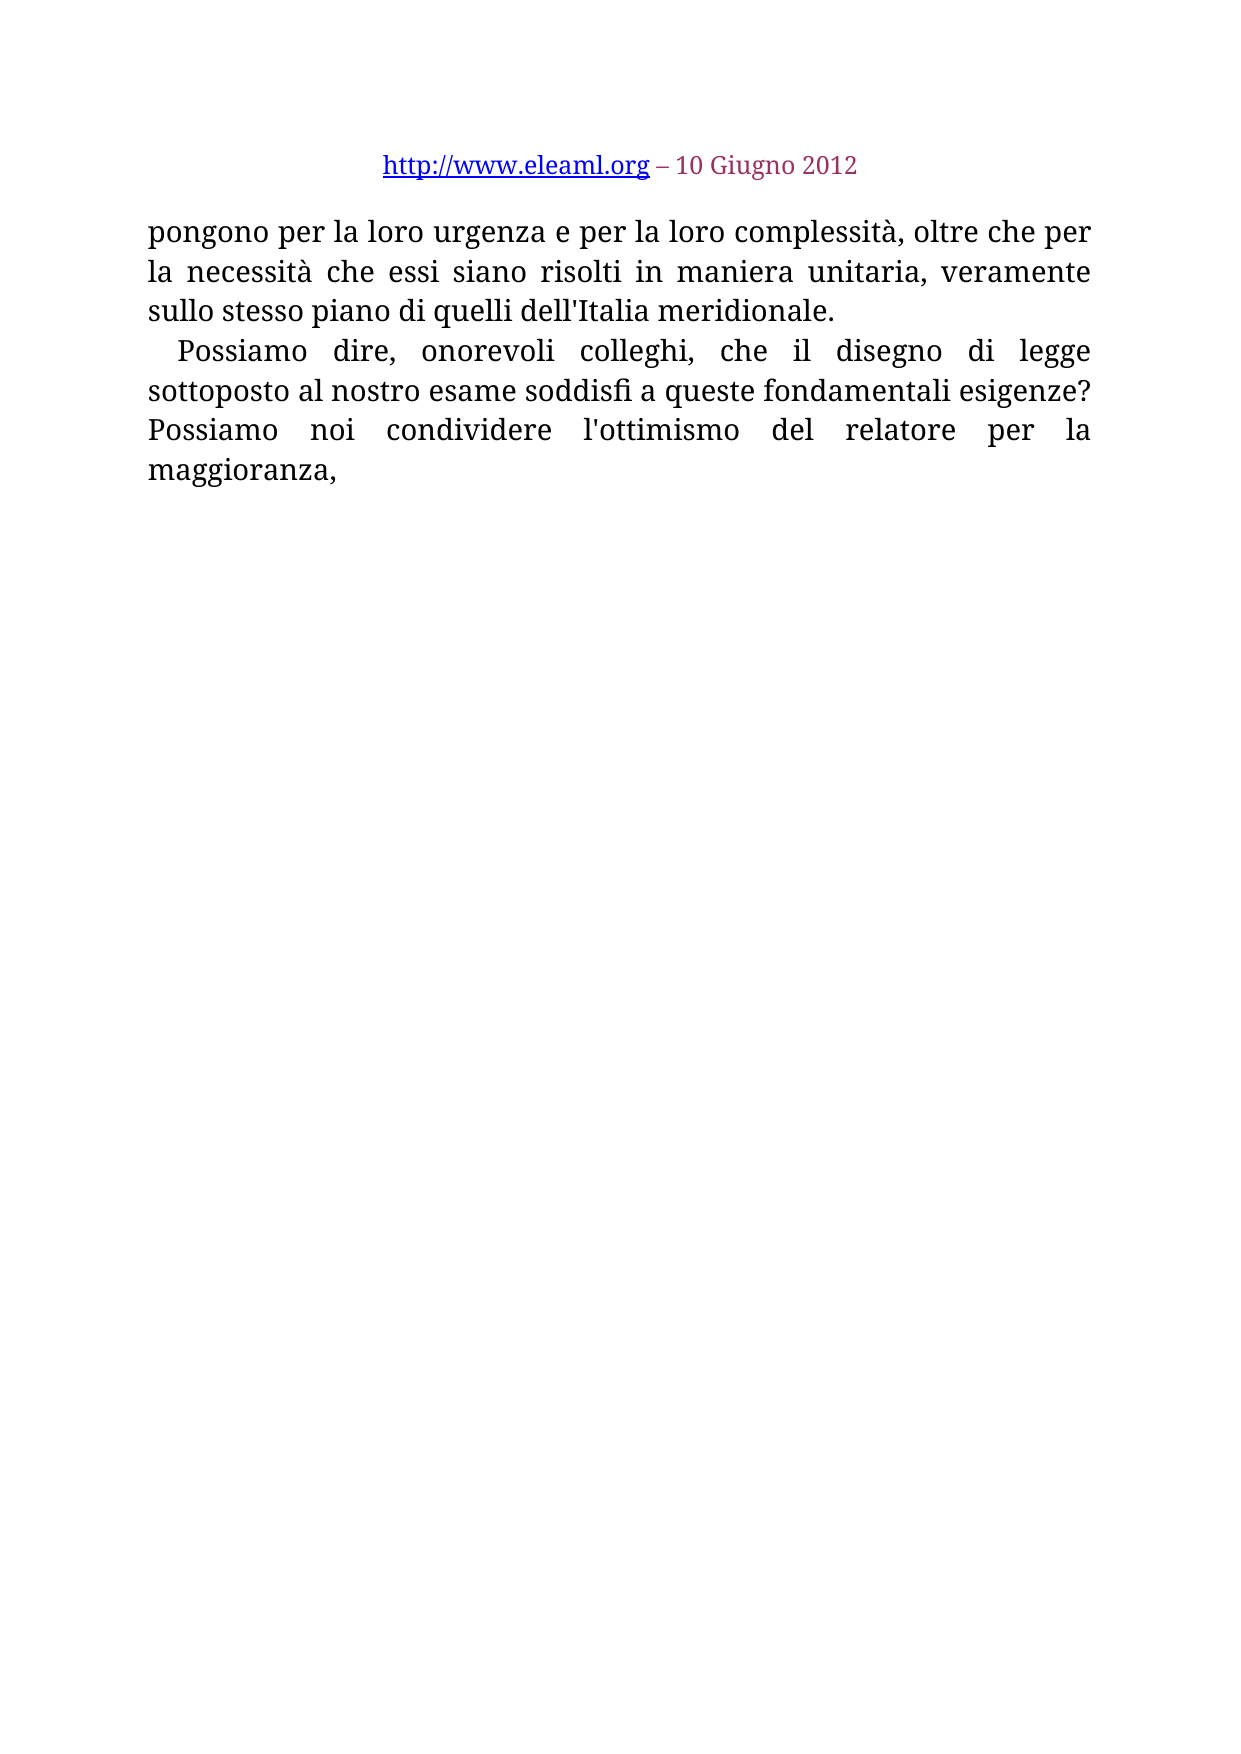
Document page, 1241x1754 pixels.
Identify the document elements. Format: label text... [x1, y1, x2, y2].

text pongono per la loro urgenza e per la loro complessità, oltre che per la necessità che essi siano risolti in maniera unitaria, veramente sullo stesso piano di quelli dell'Italia meridionale. [148, 211, 1093, 330]
text Possiamo dire, onorevoli colleghi, che il disegno di legge sottoposto al nostro esame soddisfi a queste fondamentali esigenze? Possiamo noi condividere l'ottimismo del relatore per la maggioranza, [148, 330, 1093, 489]
